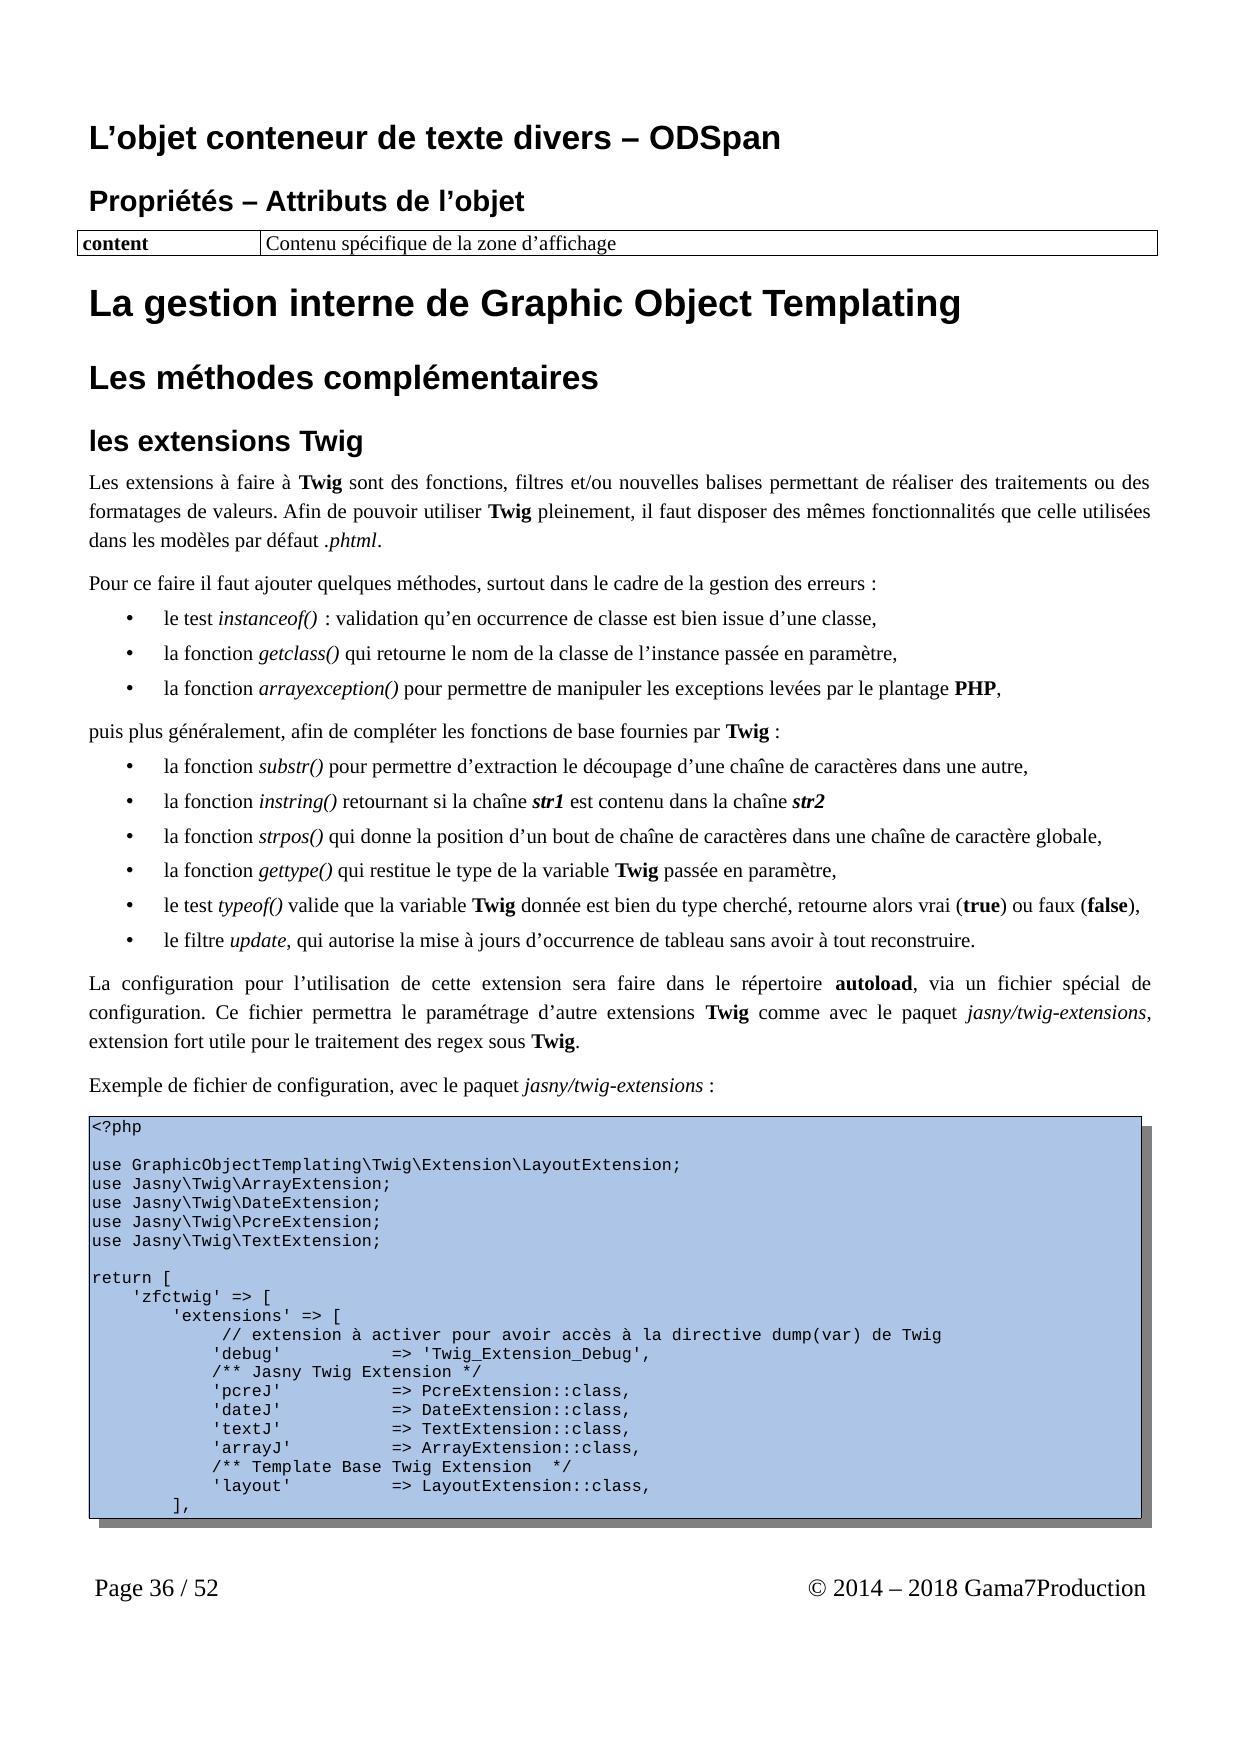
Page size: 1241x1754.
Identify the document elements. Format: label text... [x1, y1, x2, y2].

text 'layout' => LayoutExtension::class, [90, 1474, 1141, 1493]
text use Jasny\Twig\ArrayExtension; [90, 1172, 1141, 1191]
text puis plus généralement, afin de compléter les fonctions de base fournies par Twig : [88, 719, 1152, 743]
list la fonction gettype() qui restitue le type de la variable Twig passée en paramètre, [126, 858, 1152, 882]
list le filtre update, qui autorise la mise à jours d’occurrence de tableau sans avoir à tout reconstruire. [126, 928, 1152, 952]
text /** Template Base Twig Extension */ [90, 1455, 1141, 1474]
text Pour ce faire il faut ajouter quelques méthodes, surtout dans le cadre de la gestion des erreurs : [88, 571, 1152, 595]
text use Jasny\Twig\DateExtension; [90, 1191, 1141, 1210]
subtitle La gestion interne de Graphic Object Templating [88, 281, 1152, 325]
text ], [90, 1493, 1141, 1518]
text /** Jasny Twig Extension */ [90, 1361, 1141, 1380]
text La configuration pour l’utilisation de cette extension sera faire dans le répertoire autoload, via un fichier spécial de configuration. Ce fichier permettra le paramétrage d’autre extensions Twig comme avec le paquet jasny/twig-extensions, extension fort utile pour le traitement des regex sous Twig. [88, 971, 1152, 1053]
text 'textJ' => TextExtension::class, [90, 1418, 1141, 1436]
list la fonction strpos() qui donne la position d’un bout de chaîne de caractères dans une chaîne de caractère globale, [126, 823, 1152, 848]
text 'dateJ' => DateExtension::class, [90, 1399, 1141, 1418]
text Exemple de fichier de configuration, avec le paquet jasny/twig-extensions : [88, 1072, 1152, 1097]
text <?php [90, 1117, 1141, 1135]
text 'pcreJ' => PcreExtension::class, [90, 1380, 1141, 1399]
text use Jasny\Twig\TextExtension; [90, 1229, 1141, 1248]
list le test typeof() valide que la variable Twig donnée est bien du type cherché, retourne alors vrai (true) ou faux (false), [126, 893, 1152, 917]
list la fonction substr() pour permettre d’extraction le découpage d’une chaîne de caractères dans une autre, [126, 754, 1152, 778]
text 'zfctwig' => [ [90, 1286, 1141, 1304]
subtitle L’objet conteneur de texte divers – ODSpan [88, 118, 1152, 157]
list la fonction arrayexception() pour permettre de manipuler les exceptions levées par le plantage PHP, [126, 676, 1152, 700]
text 'extensions' => [ [90, 1304, 1141, 1323]
list la fonction getclass() qui retourne le nom de la classe de l’instance passée en paramètre, [126, 641, 1152, 665]
subtitle Les méthodes complémentaires [88, 358, 1152, 397]
text use Jasny\Twig\PcreExtension; [90, 1210, 1141, 1229]
list le test instanceof() : validation qu’en occurrence de classe est bien issue d’une classe, [126, 606, 1152, 630]
subtitle les extensions Twig [88, 424, 1152, 458]
text use GraphicObjectTemplating\Twig\Extension\LayoutExtension; [90, 1154, 1141, 1172]
text 'arrayJ' => ArrayExtension::class, [90, 1436, 1141, 1455]
table_header content [78, 231, 260, 255]
table_header Contenu spécifique de la zone d’affichage [261, 231, 1157, 255]
list la fonction instring() retournant si la chaîne str1 est contenu dans la chaîne str2 [126, 789, 1152, 813]
subtitle Propriétés – Attributs de l’objet [88, 184, 1152, 218]
text return [ [90, 1267, 1141, 1286]
text Les extensions à faire à Twig sont des fonctions, filtres et/ou nouvelles balises permettant de réaliser des traitements ou des formatages de valeurs. Afin de pouvoir utiliser Twig pleinement, il faut disposer des mêmes fonctionnalités que celle utilisées dans les modèles par défaut .phtml. [88, 470, 1152, 552]
text // extension à activer pour avoir accès à la directive dump(var) de Twig [90, 1323, 1141, 1342]
text 'debug' => 'Twig_Extension_Debug', [90, 1342, 1141, 1361]
